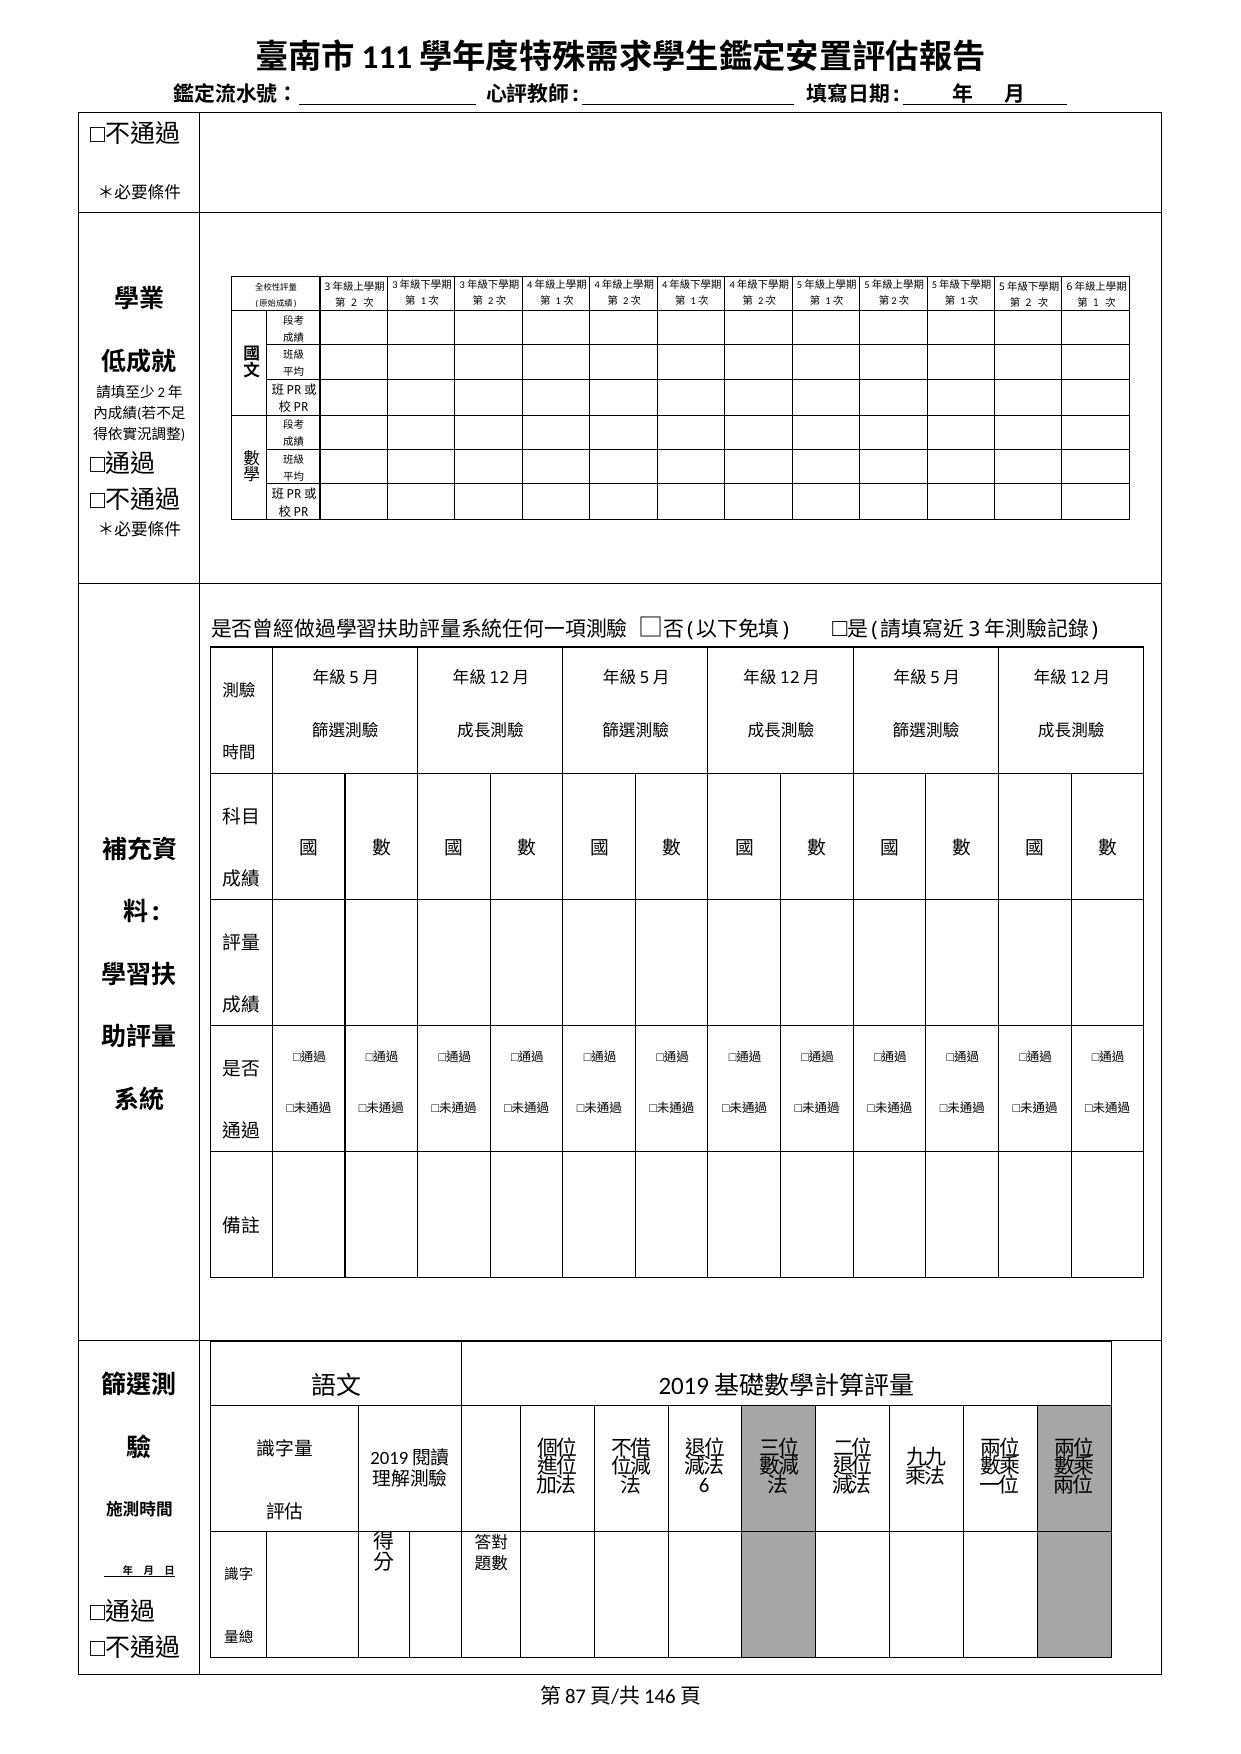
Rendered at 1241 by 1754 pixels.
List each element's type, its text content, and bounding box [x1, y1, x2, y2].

table_cell 國 [563, 774, 635, 898]
table_cell [793, 345, 859, 379]
table_cell [781, 1152, 853, 1277]
table_cell 段考成績 [267, 416, 319, 449]
table_cell 識字量總 [211, 1532, 266, 1657]
table_cell [928, 345, 994, 379]
table_cell [860, 484, 927, 519]
table_header 5年級下學期 第 2 次 [995, 277, 1061, 310]
table_cell 數 [636, 774, 707, 898]
table_cell □通過 □未通過 [999, 1026, 1071, 1151]
table_cell [1062, 380, 1129, 414]
table_cell 補充資料: 學習扶助評量系統 [79, 584, 199, 1340]
table_cell [523, 345, 589, 379]
table_cell [860, 380, 927, 414]
table_cell [1062, 450, 1129, 483]
table_cell □通過 □未通過 [1072, 1026, 1143, 1151]
table_cell [321, 484, 387, 519]
table_cell [995, 311, 1061, 344]
table_cell 九九乘法 [890, 1406, 963, 1531]
table_cell [658, 416, 724, 449]
table_cell [999, 900, 1071, 1024]
table_cell [860, 311, 927, 344]
table_cell 國 [999, 774, 1071, 898]
table_cell □不通過 ＊必要條件 [79, 113, 199, 212]
table_cell 班PR或 校PR [267, 484, 319, 519]
table_cell □通過 □未通過 [491, 1026, 562, 1151]
table_cell [995, 380, 1061, 414]
table_cell [708, 900, 780, 1024]
table_cell [455, 311, 522, 344]
table_cell [267, 1532, 358, 1657]
table_cell [995, 484, 1061, 519]
table_cell 國 [708, 774, 780, 898]
table_cell [995, 450, 1061, 483]
table_header 5年級下學期 第 1 次 [928, 277, 994, 310]
table_cell [725, 416, 792, 449]
table_cell 答對題數 [462, 1532, 520, 1657]
table_cell [455, 380, 522, 414]
table_cell 數 [346, 774, 417, 898]
table_cell 科目成績 [211, 774, 272, 898]
table_cell [1072, 900, 1143, 1024]
table_cell [793, 450, 859, 483]
table_cell [860, 416, 927, 449]
table_cell [346, 1152, 417, 1277]
table_cell [321, 416, 387, 449]
table_header 3年級下學期 第 2 次 [455, 277, 522, 310]
table_cell 學業 低成就 請填至少2年內成績(若不足得依實況調整) □通過 □不通過 ＊必要條件 [79, 213, 199, 583]
table_header 年級12月 成長測驗 [708, 648, 853, 772]
table_cell [523, 450, 589, 483]
table_header 語文 [211, 1342, 461, 1405]
table_cell [388, 311, 454, 344]
table_cell [388, 450, 454, 483]
table_cell □通過 □未通過 [781, 1026, 853, 1151]
table_cell [563, 1152, 635, 1277]
table_cell [860, 450, 927, 483]
table_cell [321, 450, 387, 483]
table_cell [725, 345, 792, 379]
table_cell [793, 416, 859, 449]
table_cell 評量成績 [211, 900, 272, 1024]
table_cell [455, 416, 522, 449]
table_cell [491, 1152, 562, 1277]
table_cell [590, 450, 657, 483]
table_header 年級5月 篩選測驗 [273, 648, 417, 772]
table_cell [418, 1152, 490, 1277]
table_cell [273, 900, 344, 1024]
table_header 4年級上學期 第 2 次 [590, 277, 657, 310]
table_cell [273, 1152, 344, 1277]
table_cell [658, 345, 724, 379]
table_header 4年級下學期 第 2次 [725, 277, 792, 310]
table_cell [563, 900, 635, 1024]
table_cell [860, 345, 927, 379]
table_cell [590, 484, 657, 519]
table_cell 班PR或 校PR [267, 380, 319, 414]
table_cell [455, 450, 522, 483]
table_cell [1062, 311, 1129, 344]
table_cell [995, 345, 1061, 379]
table_header 全校性評量 (原始成績) [232, 277, 319, 310]
table_cell 備註 [211, 1152, 272, 1277]
table_cell [590, 416, 657, 449]
table_cell [590, 311, 657, 344]
table_cell [491, 900, 562, 1024]
table_cell 數學 [232, 416, 266, 519]
table_header 年級5月 篩選測驗 [563, 648, 707, 772]
table_cell 三位數減法 [742, 1406, 815, 1531]
table_cell [1062, 484, 1129, 519]
table_cell □通過 □未通過 [708, 1026, 780, 1151]
table_cell [321, 311, 387, 344]
table_cell □通過 □未通過 [563, 1026, 635, 1151]
table_cell 數 [491, 774, 562, 898]
table_cell □通過 □未通過 [636, 1026, 707, 1151]
table_cell [200, 113, 1161, 212]
table_cell 退位減法6 [669, 1406, 741, 1531]
table_cell [590, 345, 657, 379]
table_cell [816, 1532, 889, 1657]
table_cell [999, 1152, 1071, 1277]
table_cell [321, 345, 387, 379]
table_cell [1038, 1532, 1111, 1657]
table_cell 國文 [232, 311, 266, 414]
table_cell [1062, 416, 1129, 449]
table_cell [658, 380, 724, 414]
table_header 6年級上學期 第 1 次 [1062, 277, 1129, 310]
table_cell [890, 1532, 963, 1657]
table_cell [928, 380, 994, 414]
table_cell [388, 380, 454, 414]
table_cell [928, 484, 994, 519]
table_cell [793, 311, 859, 344]
table_cell [595, 1532, 668, 1657]
table_cell □通過 □未通過 [926, 1026, 998, 1151]
table_cell [781, 900, 853, 1024]
table_header 3年級下學期 第 1 次 [388, 277, 454, 310]
table_cell 數 [1072, 774, 1143, 898]
table_cell [658, 311, 724, 344]
table_cell 兩位數乘一位 [964, 1406, 1037, 1531]
table_cell [523, 311, 589, 344]
table_cell [928, 416, 994, 449]
table_cell 得分 [359, 1532, 409, 1657]
table_header 5年級上學期 第2次 [860, 277, 927, 310]
table_cell [928, 311, 994, 344]
table_cell [418, 900, 490, 1024]
table_header 4年級上學期 第 1 次 [523, 277, 589, 310]
table_header 3年級上學期 第 2 次 [321, 277, 387, 310]
table_cell [995, 416, 1061, 449]
table_cell [926, 1152, 998, 1277]
table_cell [410, 1532, 461, 1657]
table_cell [346, 900, 417, 1024]
table_cell [793, 484, 859, 519]
table_cell [523, 484, 589, 519]
table_cell [725, 311, 792, 344]
table_cell 國 [854, 774, 925, 898]
table_cell [462, 1406, 520, 1531]
table_cell [1062, 345, 1129, 379]
table_cell [926, 900, 998, 1024]
table_cell [725, 450, 792, 483]
table_cell 段考成績 [267, 311, 319, 344]
table_cell 國 [418, 774, 490, 898]
table_cell 數 [926, 774, 998, 898]
table_cell [388, 416, 454, 449]
table_cell [200, 213, 1161, 583]
table_cell [321, 380, 387, 414]
table_cell [455, 345, 522, 379]
table_cell □通過 □未通過 [346, 1026, 417, 1151]
table_cell 班級平均 [267, 450, 319, 483]
table_cell □通過 □未通過 [854, 1026, 925, 1151]
table_cell [928, 450, 994, 483]
table_cell [854, 900, 925, 1024]
table_cell 是否曾經做過學習扶助評量系統任何一項測驗 □否(以下免填) □是(請填寫近3年測驗記錄) [200, 584, 1161, 1340]
table_cell [725, 484, 792, 519]
table_cell [200, 1341, 1161, 1674]
table_cell 數 [781, 774, 853, 898]
table_cell 國 [273, 774, 344, 898]
table_cell [793, 380, 859, 414]
table_header 年級5月 篩選測驗 [854, 648, 998, 772]
table_cell 個位進位加法 [521, 1406, 594, 1531]
table_cell □通過 □未通過 [418, 1026, 490, 1151]
table_cell 不借位減法 [595, 1406, 668, 1531]
table_cell □通過 □未通過 [273, 1026, 344, 1151]
table_cell [636, 900, 707, 1024]
table_cell [742, 1532, 815, 1657]
table_cell [388, 345, 454, 379]
table_cell [636, 1152, 707, 1277]
table_cell 班級平均 [267, 345, 319, 379]
table_cell 識字量 評估 [211, 1406, 358, 1531]
table_cell [658, 450, 724, 483]
table_header 年級12月 成長測驗 [418, 648, 562, 772]
table_header 4年級下學期 第 1 次 [658, 277, 724, 310]
table_cell [523, 416, 589, 449]
table_cell 篩選測驗 施測時間 年 月 日 □通過 □不通過 [79, 1341, 199, 1674]
table_cell 二位退位減法 [816, 1406, 889, 1531]
table_header 5年級上學期 第 1 次 [793, 277, 859, 310]
table_cell [1072, 1152, 1143, 1277]
table_cell [854, 1152, 925, 1277]
table_cell [590, 380, 657, 414]
table_cell [964, 1532, 1037, 1657]
table_cell [725, 380, 792, 414]
table_cell [708, 1152, 780, 1277]
table_header 測驗時間 [211, 648, 272, 772]
table_cell [388, 484, 454, 519]
table_cell 2019閱讀理解測驗 [359, 1406, 461, 1531]
table_cell [658, 484, 724, 519]
table_header 年級12月 成長測驗 [999, 648, 1143, 772]
table_cell 是否通過 [211, 1026, 272, 1151]
table_cell [523, 380, 589, 414]
table_cell [669, 1532, 741, 1657]
table_header 2019基礎數學計算評量 [462, 1342, 1111, 1405]
table_cell [455, 484, 522, 519]
table_cell [521, 1532, 594, 1657]
table_cell 兩位數乘兩位 [1038, 1406, 1111, 1531]
